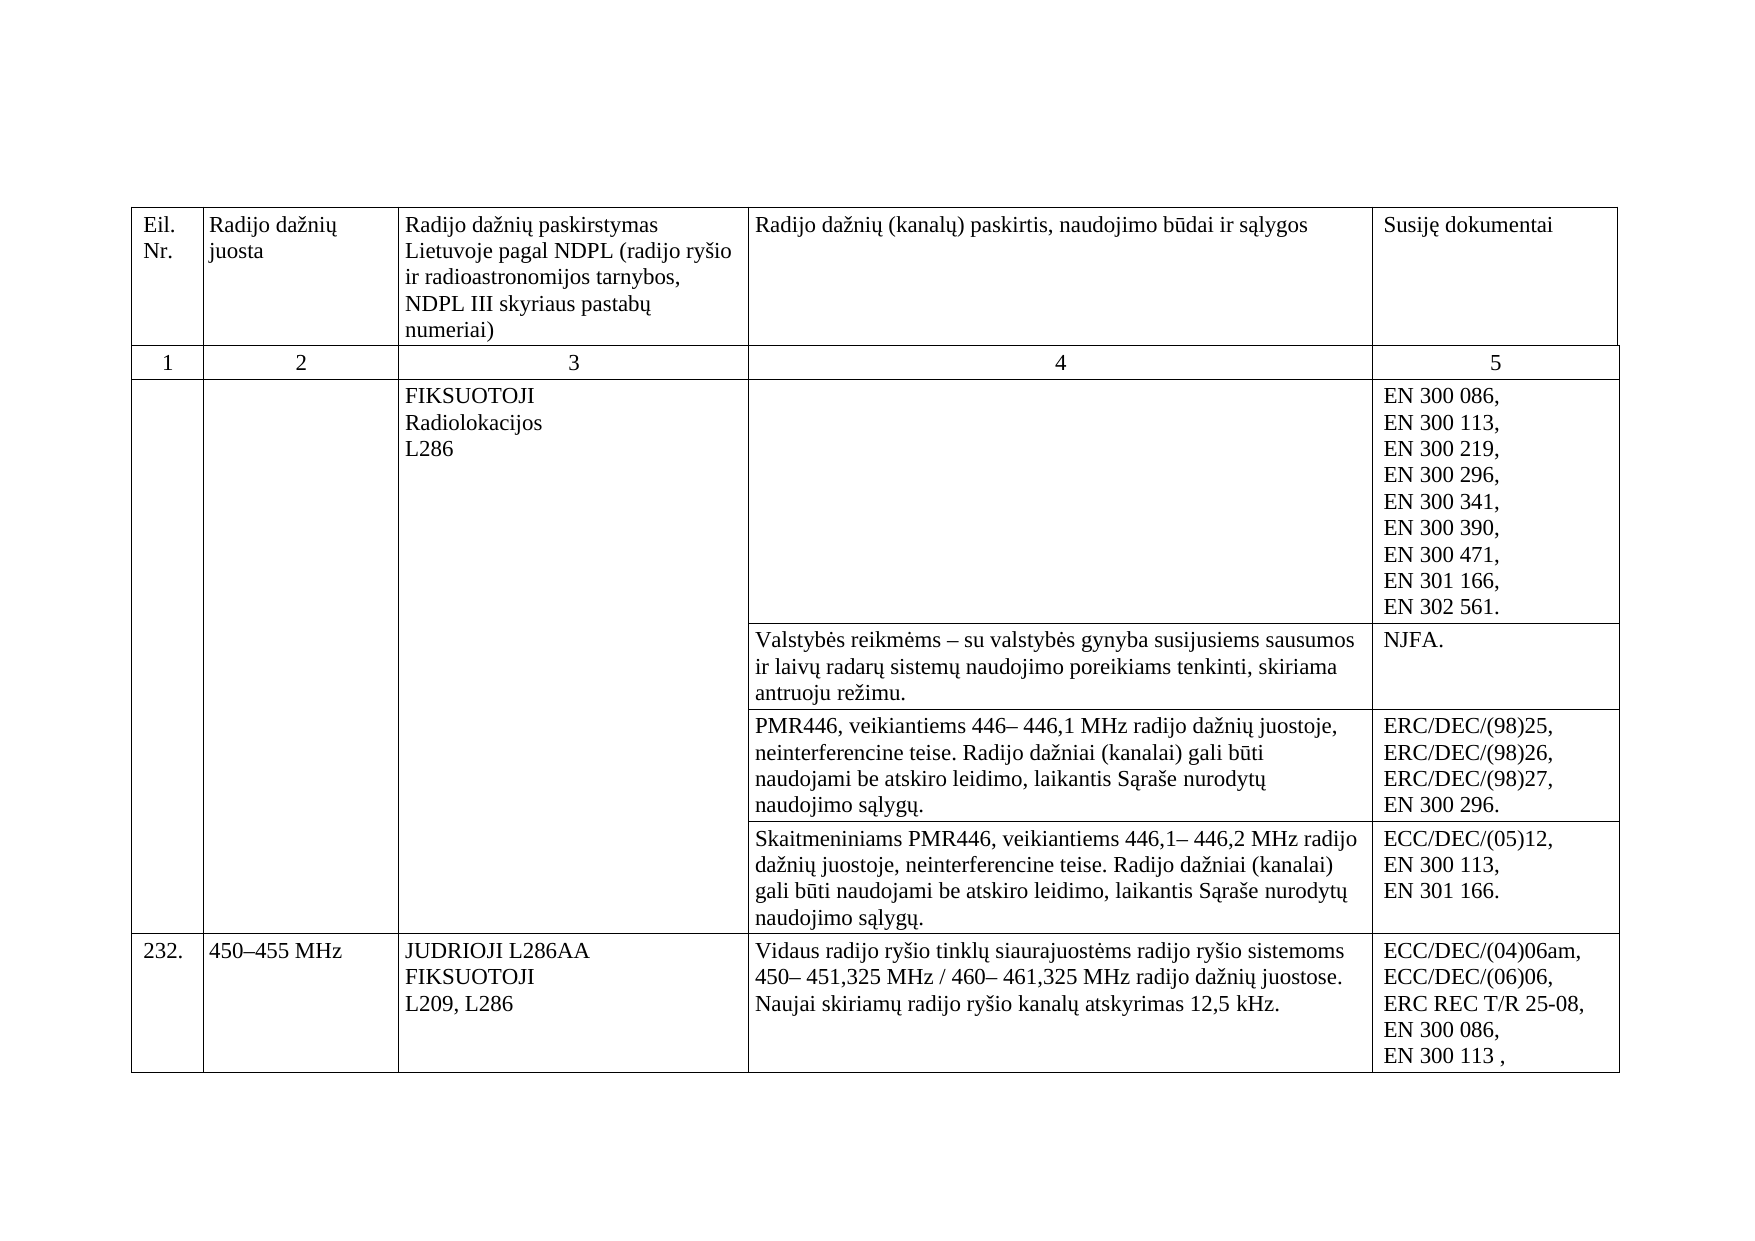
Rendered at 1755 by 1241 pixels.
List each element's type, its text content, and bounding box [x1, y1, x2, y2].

table_cell 1 [132, 346, 203, 378]
table_header Eil. Nr. [132, 208, 203, 345]
table_cell 450–455 MHz [204, 934, 398, 1072]
table_cell [749, 380, 1372, 623]
table_cell PMR446, veikiantiems 446– 446,1 MHz radijo dažnių juostoje, neinterferencine teise. Radijo dažniai (kanalai) gali būti naudojami be atskiro leidimo, laikantis Sąraše nurodytų naudojimo sąlygų. [749, 710, 1372, 821]
table_cell 4 [749, 346, 1372, 378]
table_header Radijo dažnių juosta [204, 208, 398, 345]
table_cell 3 [399, 346, 748, 378]
table_cell ECC/DEC/(04)06am, ECC/DEC/(06)06, ERC REC T/R 25-08, EN 300 086, EN 300 113 , [1373, 934, 1619, 1072]
table_cell [132, 380, 203, 933]
table_header Radijo dažnių (kanalų) paskirtis, naudojimo būdai ir sąlygos [749, 208, 1372, 345]
table_cell NJFA. [1373, 624, 1619, 708]
table_cell 5 [1373, 346, 1619, 378]
table_cell 232. [132, 934, 203, 1072]
table_cell ECC/DEC/(05)12, EN 300 113, EN 301 166. [1373, 822, 1619, 933]
table_cell JUDRIOJI L286AA FIKSUOTOJI L209, L286 [399, 934, 748, 1072]
table_cell ERC/DEC/(98)25, ERC/DEC/(98)26, ERC/DEC/(98)27, EN 300 296. [1373, 710, 1619, 821]
table_cell 2 [204, 346, 398, 378]
table_header Radijo dažnių paskirstymas Lietuvoje pagal NDPL (radijo ryšio ir radioastronomijos tarnybos, NDPL III skyriaus pastabų numeriai) [399, 208, 748, 345]
table_cell Vidaus radijo ryšio tinklų siaurajuostėms radijo ryšio sistemoms 450– 451,325 MHz / 460– 461,325 MHz radijo dažnių juostose. Naujai skiriamų radijo ryšio kanalų atskyrimas 12,5 kHz. [749, 934, 1372, 1072]
table_cell Skaitmeniniams PMR446, veikiantiems 446,1– 446,2 MHz radijo dažnių juostoje, neinterferencine teise. Radijo dažniai (kanalai) gali būti naudojami be atskiro leidimo, laikantis Sąraše nurodytų naudojimo sąlygų. [749, 822, 1372, 933]
table_header Susiję dokumentai [1373, 208, 1617, 345]
table_cell Valstybės reikmėms – su valstybės gynyba susijusiems sausumos ir laivų radarų sistemų naudojimo poreikiams tenkinti, skiriama antruoju režimu. [749, 624, 1372, 708]
table_cell [204, 380, 398, 933]
table_cell EN 300 086, EN 300 113, EN 300 219, EN 300 296, EN 300 341, EN 300 390, EN 300 471, EN 301 166, EN 302 561. [1373, 380, 1619, 623]
table_cell FIKSUOTOJI Radiolokacijos L286 [399, 380, 748, 933]
